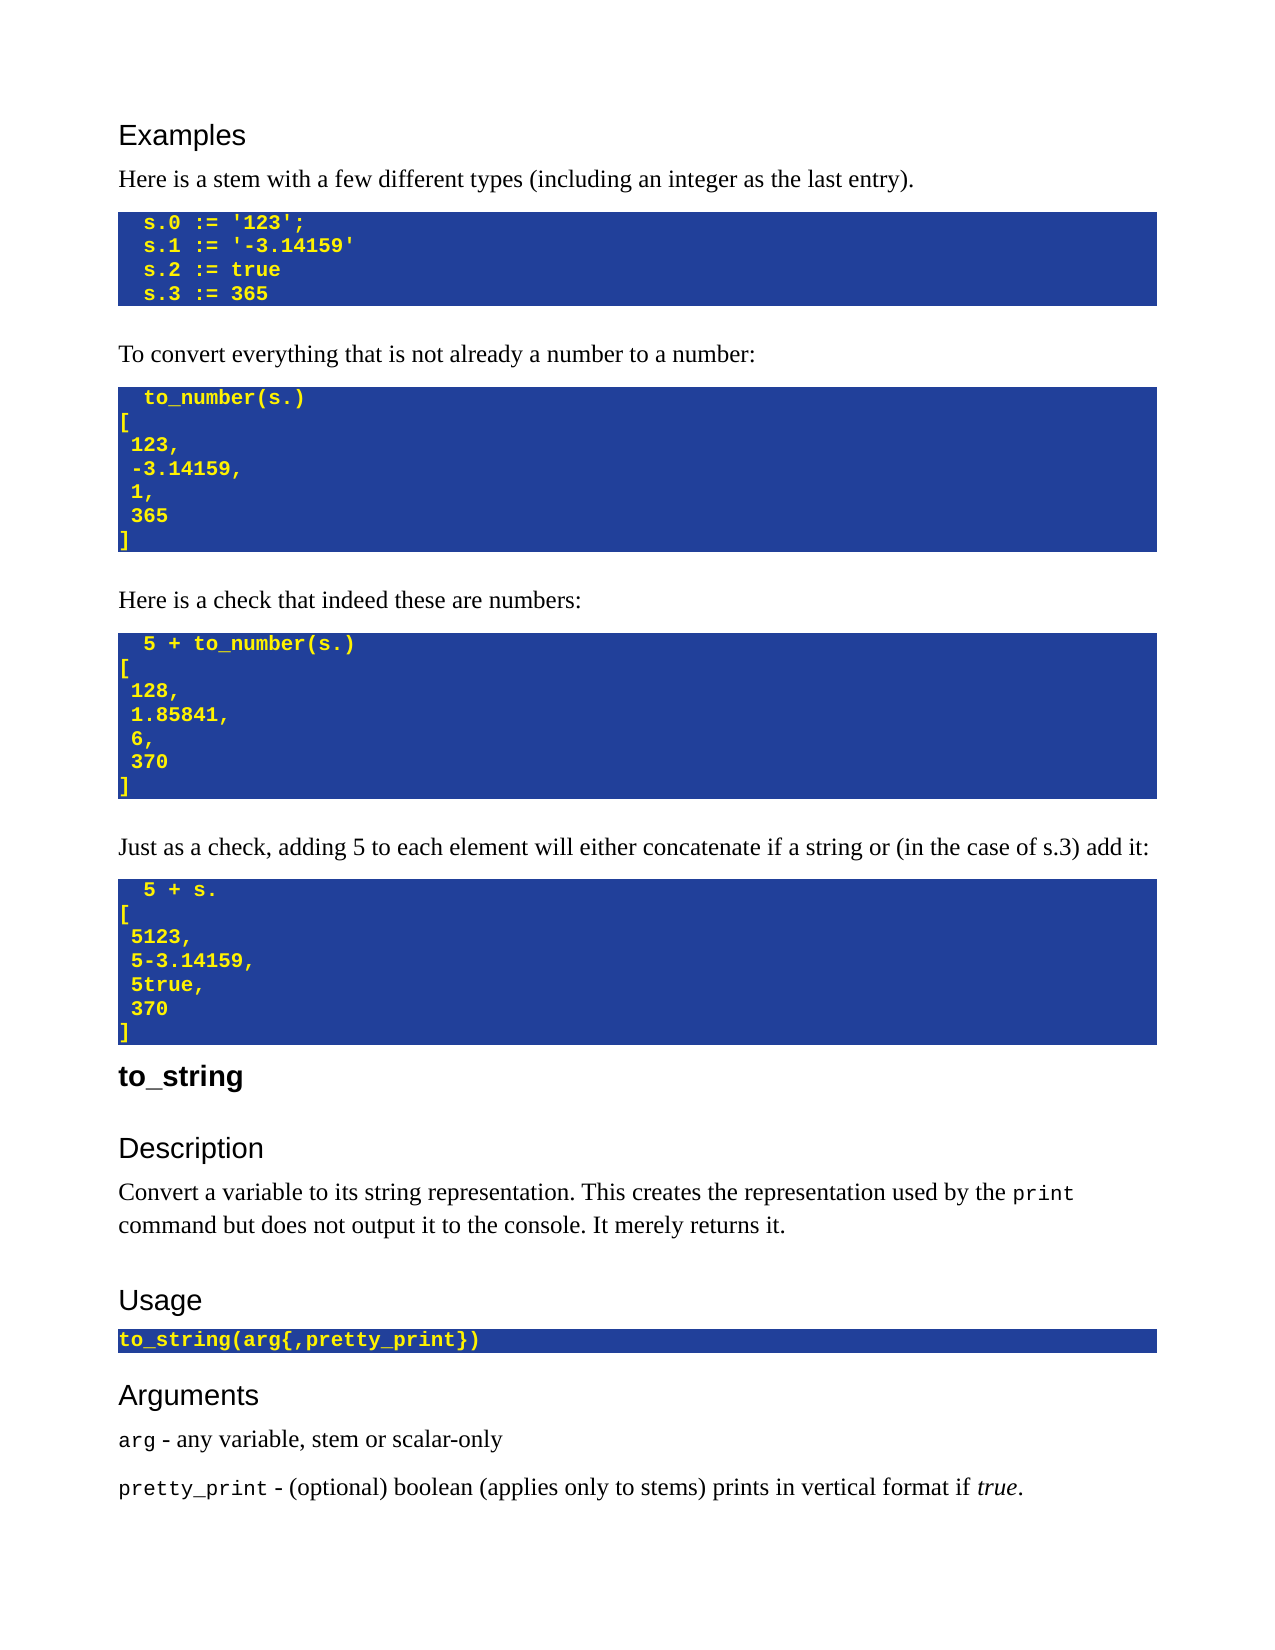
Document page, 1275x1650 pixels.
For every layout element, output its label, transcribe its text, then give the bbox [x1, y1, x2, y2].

text ] [118, 529, 1157, 552]
text [ [118, 411, 1157, 434]
text [ [118, 903, 1157, 927]
text 1.85841, [118, 704, 1157, 728]
text Here is a check that indeed these are numbers: [118, 552, 1157, 614]
text To convert everything that is not already a number to a number: [118, 306, 1157, 368]
text pretty_print - (optional) boolean (applies only to stems) prints in vertical format if true. [118, 1472, 1157, 1502]
text [ [118, 657, 1157, 680]
text s.1 := '-3.14159' [118, 235, 1157, 259]
text 5 + s. [118, 879, 1157, 903]
text ] [118, 1021, 1157, 1045]
text 370 [118, 751, 1157, 775]
text s.2 := true [118, 259, 1157, 283]
text Just as a check, adding 5 to each element will either concatenate if a string or (in the case of s.3) add it: [118, 799, 1157, 860]
subtitle Usage [118, 1283, 1157, 1317]
text to_number(s.) [118, 387, 1157, 411]
text s.0 := '123'; [118, 212, 1157, 235]
text 5123, [118, 927, 1157, 950]
text 6, [118, 728, 1157, 751]
text 5true, [118, 974, 1157, 997]
text 123, [118, 434, 1157, 458]
text 5-3.14159, [118, 950, 1157, 974]
text arg - any variable, stem or scalar-only [118, 1424, 1157, 1453]
text 370 [118, 997, 1157, 1021]
text ] [118, 775, 1157, 799]
text 128, [118, 680, 1157, 704]
subtitle to_string [118, 1059, 1157, 1093]
text 1, [118, 482, 1157, 505]
subtitle Description [118, 1131, 1157, 1164]
text -3.14159, [118, 458, 1157, 482]
text Convert a variable to its string representation. This creates the representation used by the print command but does not output it to the console. It merely returns it. [118, 1177, 1157, 1239]
text to_string(arg{,pretty_print}) [118, 1329, 1157, 1353]
text Here is a stem with a few different types (including an integer as the last entry). [118, 164, 1157, 193]
text 365 [118, 505, 1157, 529]
text 5 + to_number(s.) [118, 633, 1157, 657]
text s.3 := 365 [118, 283, 1157, 306]
subtitle Arguments [118, 1378, 1157, 1411]
subtitle Examples [118, 118, 1157, 152]
